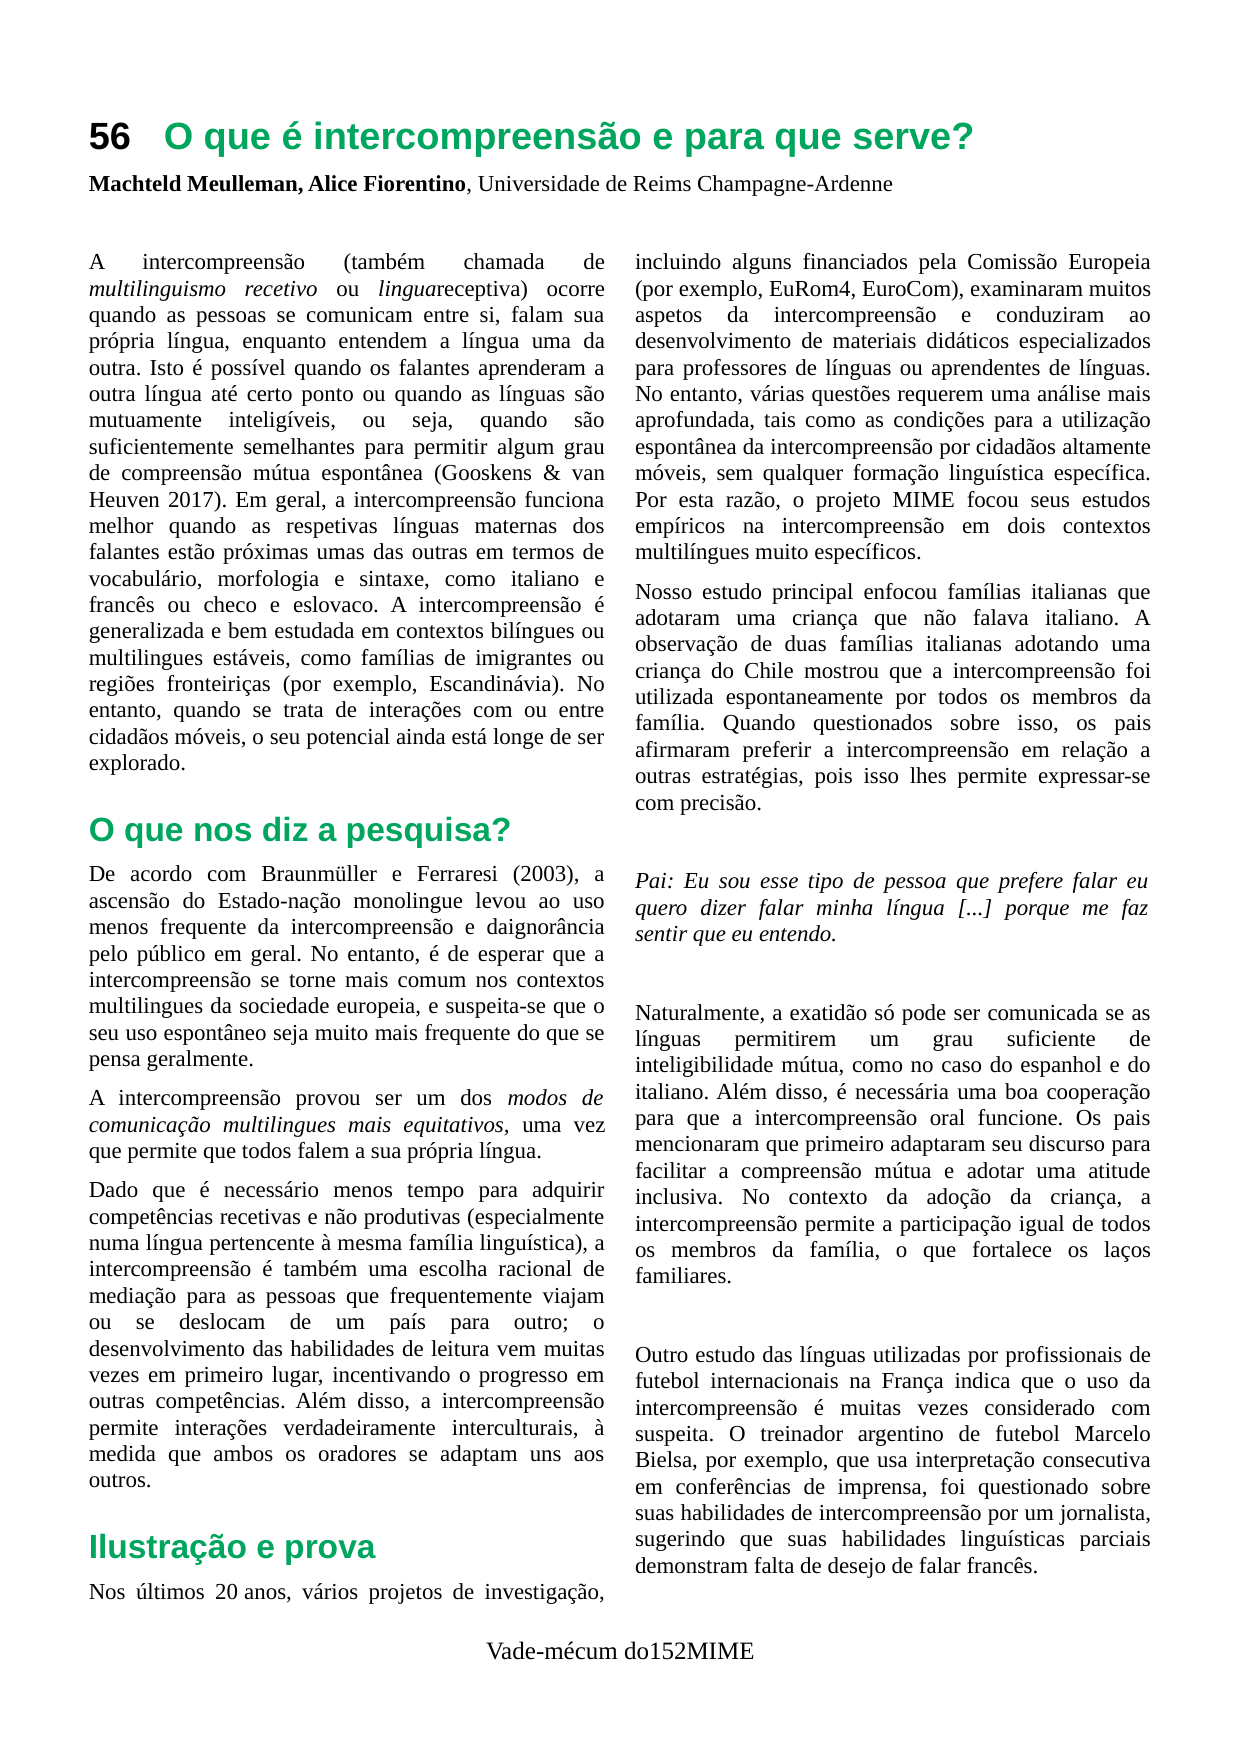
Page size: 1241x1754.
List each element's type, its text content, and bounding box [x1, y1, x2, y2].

text incluindo alguns financiados pela Comissão Europeia (por exemplo, EuRom4, EuroCom), examinaram muitos aspetos da intercompreensão e conduziram ao desenvolvimento de materiais didáticos especializados para professores de línguas ou aprendentes de línguas. No entanto, várias questões requerem uma análise mais aprofundada, tais como as condições para a utilização espontânea da intercompreensão por cidadãos altamente móveis, sem qualquer formação linguística específica. Por esta razão, o projeto MIME focou seus estudos empíricos na intercompreensão em dois contextos multilíngues muito específicos. [635, 248, 1152, 565]
text Nosso estudo principal enfocou famílias italianas que adotaram uma criança que não falava italiano. A observação de duas famílias italianas adotando uma criança do Chile mostrou que a intercompreensão foi utilizada espontaneamente por todos os membros da família. Quando questionados sobre isso, os pais afirmaram preferir a intercompreensão em relação a outras estratégias, pois isso lhes permite expressar-se com precisão. [635, 578, 1152, 815]
subtitle O que nos diz a pesquisa? [88, 809, 605, 848]
text A intercompreensão (também chamada de multilinguismo recetivo ou linguareceptiva) ocorre quando as pessoas se comunicam entre si, falam sua própria língua, enquanto entendem a língua uma da outra. Isto é possível quando os falantes aprenderam a outra língua até certo ponto ou quando as línguas são mutuamente inteligíveis, ou seja, quando são suficientemente semelhantes para permitir algum grau de compreensão mútua espontânea (Gooskens & van Heuven 2017). Em geral, a intercompreensão funciona melhor quando as respetivas línguas maternas dos falantes estão próximas umas das outras em termos de vocabulário, morfologia e sintaxe, como italiano e francês ou checo e eslovaco. A intercompreensão é generalizada e bem estudada em contextos bilíngues ou multilingues estáveis, como famílias de imigrantes ou regiões fronteiriças (por exemplo, Escandinávia). No entanto, quando se trata de interações com ou entre cidadãos móveis, o seu potencial ainda está longe de ser explorado. [88, 248, 605, 776]
subtitle O que é intercompreensão e para que serve? [88, 113, 1152, 157]
text Nos últimos 20 anos, vários projetos de investigação, [88, 1578, 605, 1604]
text De acordo com Braunmüller e Ferraresi (2003), a ascensão do Estado-nação monolingue levou ao uso menos frequente da intercompreensão e daignorância pelo público em geral. No entanto, é de esperar que a intercompreensão se torne mais comum nos contextos multilingues da sociedade europeia, e suspeita-se que o seu uso espontâneo seja muito mais frequente do que se pensa geralmente. [88, 861, 605, 1071]
text Dado que é necessário menos tempo para adquirir competências recetivas e não produtivas (especialmente numa língua pertencente à mesma família linguística), a intercompreensão é também uma escolha racional de mediação para as pessoas que frequentemente viajam ou se deslocam de um país para outro; o desenvolvimento das habilidades de leitura vem muitas vezes em primeiro lugar, incentivando o progresso em outras competências. Além disso, a intercompreensão permite interações verdadeiramente interculturais, à medida que ambos os oradores se adaptam uns aos outros. [88, 1176, 605, 1493]
text Outro estudo das línguas utilizadas por profissionais de futebol internacionais na França indica que o uso da intercompreensão é muitas vezes considerado com suspeita. O treinador argentino de futebol Marcelo Bielsa, por exemplo, que usa interpretação consecutiva em conferências de imprensa, foi questionado sobre suas habilidades de intercompreensão por um jornalista, sugerindo que suas habilidades linguísticas parciais demonstram falta de desejo de falar francês. [635, 1341, 1152, 1578]
text A intercompreensão provou ser um dos modos de comunicação multilingues mais equitativos, uma vez que permite que todos falem a sua própria língua. [88, 1084, 605, 1163]
subtitle Ilustração e prova [88, 1527, 605, 1565]
text Machteld Meulleman, Alice Fiorentino, Universidade de Reims Champagne-Ardenne [88, 170, 1152, 196]
text Pai: Eu sou esse tipo de pessoa que prefere falar eu quero dizer falar minha língua [...] porque me faz sentir que eu entendo. [635, 867, 1152, 946]
text Naturalmente, a exatidão só pode ser comunicada se as línguas permitirem um grau suficiente de inteligibilidade mútua, como no caso do espanhol e do italiano. Além disso, é necessária uma boa cooperação para que a intercompreensão oral funcione. Os pais mencionaram que primeiro adaptaram seu discurso para facilitar a compreensão mútua e adotar uma atitude inclusiva. No contexto da adoção da criança, a intercompreensão permite a participação igual de todos os membros da família, o que fortalece os laços familiares. [635, 999, 1152, 1289]
